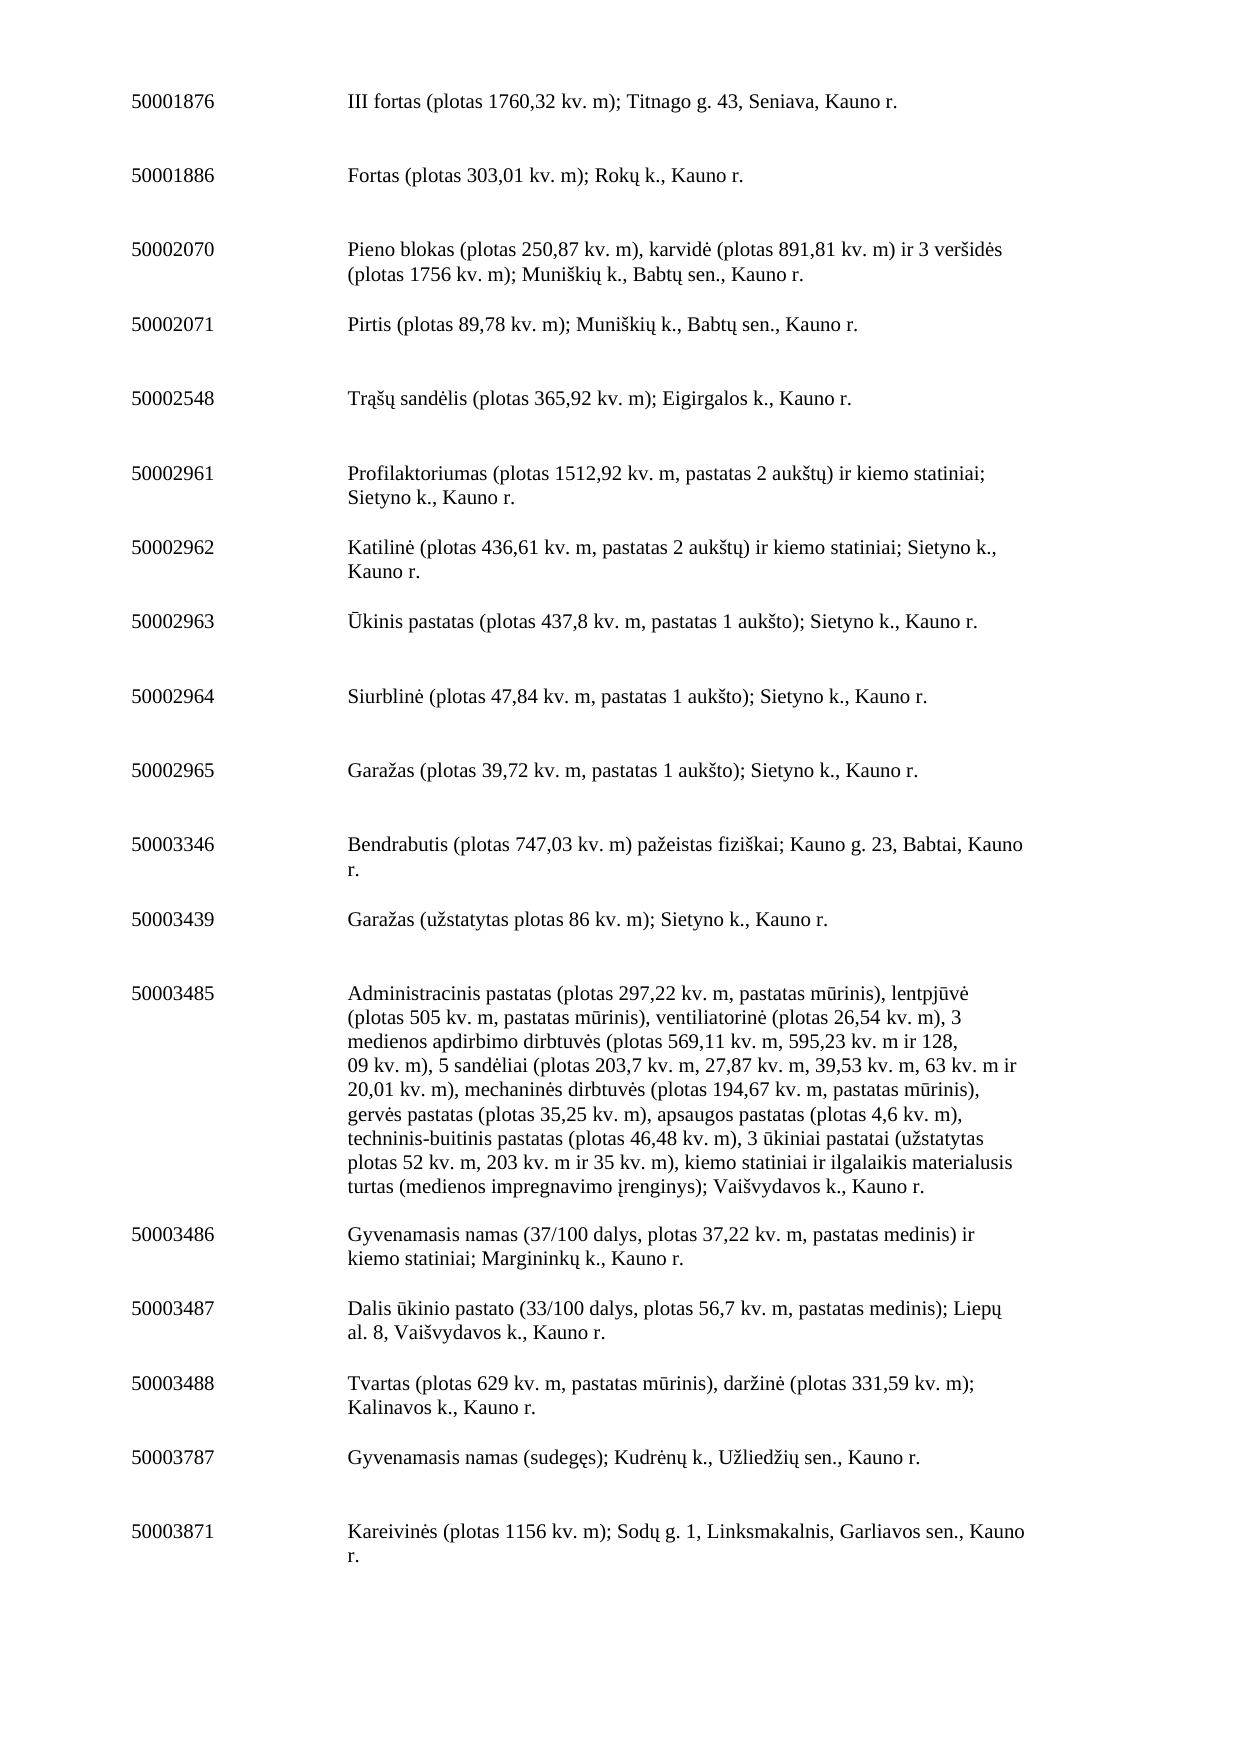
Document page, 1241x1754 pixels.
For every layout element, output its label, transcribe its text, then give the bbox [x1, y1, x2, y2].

table_cell 50003439 [115, 907, 336, 957]
table_cell [1066, 1445, 1155, 1495]
table_cell [1170, 1198, 1240, 1222]
table_cell [1066, 684, 1155, 734]
table_cell [115, 213, 1155, 237]
table_cell [1037, 238, 1066, 288]
table_cell [1170, 883, 1240, 907]
table_cell Dalis ūkinio pastato (33/100 dalys, plotas 56,7 kv. m, pastatas medinis); Liepų al. 8, Vaišvydavos k., Kauno r. [336, 1296, 1037, 1346]
table_cell [1155, 585, 1170, 609]
table_cell Ūkinis pastatas (plotas 437,8 kv. m, pastatas 1 aukšto); Sietyno k., Kauno r. [336, 609, 1037, 659]
table_cell [115, 734, 1155, 758]
table_cell [115, 1495, 1155, 1519]
table_cell [1155, 288, 1170, 312]
table_cell [1066, 1519, 1155, 1569]
table_cell [1170, 734, 1240, 758]
table_cell [1170, 1570, 1240, 1594]
table_cell 50003485 [115, 981, 336, 1198]
table_cell [115, 1198, 1155, 1222]
table_cell [1155, 238, 1170, 288]
table_cell [1155, 883, 1170, 907]
table_cell [1037, 981, 1066, 1198]
table_cell 50002071 [115, 312, 336, 362]
table_cell [1155, 436, 1170, 461]
table_cell [115, 436, 1155, 461]
table_cell [1066, 833, 1155, 883]
table_cell [1155, 139, 1170, 163]
table_cell [115, 660, 1155, 684]
table_cell [1170, 808, 1240, 832]
table_cell [1155, 1198, 1170, 1222]
table_cell [1155, 1346, 1170, 1371]
table_cell [1155, 981, 1170, 1198]
table_cell [1066, 1371, 1155, 1421]
table_cell [1170, 1445, 1240, 1495]
table_cell [1066, 1222, 1155, 1272]
table_cell [1037, 1519, 1066, 1569]
table_cell [1170, 1519, 1240, 1569]
table_cell [1155, 511, 1170, 535]
table_cell [1155, 734, 1170, 758]
table_cell [1170, 163, 1240, 213]
table_cell [1037, 312, 1066, 362]
table_cell [1155, 957, 1170, 981]
table_cell [1066, 238, 1155, 288]
table_cell 50002963 [115, 609, 336, 659]
table_cell [115, 1272, 1155, 1296]
table_cell [1170, 585, 1240, 609]
table_cell [1155, 89, 1170, 139]
table_cell [1170, 684, 1240, 734]
table_cell [115, 362, 1155, 386]
table_cell [1155, 1495, 1170, 1519]
table_cell [115, 808, 1155, 832]
table_cell [1170, 1421, 1240, 1445]
table_cell [1170, 312, 1240, 362]
table_cell [115, 1421, 1155, 1445]
table_cell Siurblinė (plotas 47,84 kv. m, pastatas 1 aukšto); Sietyno k., Kauno r. [336, 684, 1037, 734]
table_cell [115, 585, 1155, 609]
table_cell [1170, 1495, 1240, 1519]
table_cell [1170, 833, 1240, 883]
table_cell Gyvenamasis namas (sudegęs); Kudrėnų k., Užliedžių sen., Kauno r. [336, 1445, 1037, 1495]
table_cell Katilinė (plotas 436,61 kv. m, pastatas 2 aukštų) ir kiemo statiniai; Sietyno k., Kauno r. [336, 535, 1037, 585]
table_cell [1170, 981, 1240, 1198]
table_cell [1037, 684, 1066, 734]
table_cell [1066, 386, 1155, 436]
table_cell [1170, 89, 1240, 139]
table_cell [1037, 1296, 1066, 1346]
table_cell Profilaktoriumas (plotas 1512,92 kv. m, pastatas 2 aukštų) ir kiemo statiniai; Sietyno k., Kauno r. [336, 461, 1037, 511]
table_cell [1170, 758, 1240, 808]
table_cell 50003487 [115, 1296, 336, 1346]
table_cell 50001876 [115, 89, 336, 139]
table_cell [1155, 1272, 1170, 1296]
table_cell [115, 883, 1155, 907]
table_cell [1155, 907, 1170, 957]
table_cell Gyvenamasis namas (37/100 dalys, plotas 37,22 kv. m, pastatas medinis) ir kiemo statiniai; Margininkų k., Kauno r. [336, 1222, 1037, 1272]
table_cell [1066, 1296, 1155, 1346]
table_cell Pirtis (plotas 89,78 kv. m); Muniškių k., Babtų sen., Kauno r. [336, 312, 1037, 362]
table_cell [1155, 461, 1170, 511]
table_cell [1170, 1272, 1240, 1296]
table_cell 50003486 [115, 1222, 336, 1272]
table_cell [1155, 1519, 1170, 1569]
table_cell [1155, 1570, 1170, 1594]
table_cell 50002962 [115, 535, 336, 585]
table_cell [1037, 163, 1066, 213]
table_cell [1155, 1371, 1170, 1421]
table_cell [1066, 89, 1155, 139]
table_cell [1170, 288, 1240, 312]
table_cell Kareivinės (plotas 1156 kv. m); Sodų g. 1, Linksmakalnis, Garliavos sen., Kauno r. [336, 1519, 1037, 1569]
table_cell [1066, 981, 1155, 1198]
table_cell Garažas (užstatytas plotas 86 kv. m); Sietyno k., Kauno r. [336, 907, 1037, 957]
table_cell [115, 1570, 1155, 1594]
table_cell [1155, 660, 1170, 684]
table_cell [1155, 684, 1170, 734]
table_cell [1155, 163, 1170, 213]
table_cell [1155, 1421, 1170, 1445]
table_cell 50003488 [115, 1371, 336, 1421]
table_cell Bendrabutis (plotas 747,03 kv. m) pažeistas fiziškai; Kauno g. 23, Babtai, Kauno r. [336, 833, 1037, 883]
table_cell [1170, 1222, 1240, 1272]
table_cell [1155, 362, 1170, 386]
table_cell [1066, 535, 1155, 585]
table_cell Administracinis pastatas (plotas 297,22 kv. m, pastatas mūrinis), lentpjūvė (plotas 505 kv. m, pastatas mūrinis), ventiliatorinė (plotas 26,54 kv. m), 3 medienos apdirbimo dirbtuvės (plotas 569,11 kv. m, 595,23 kv. m ir 128, 09 kv. m), 5 sandėliai (plotas 203,7 kv. m, 27,87 kv. m, 39,53 kv. m, 63 kv. m ir 20,01 kv. m), mechaninės dirbtuvės (plotas 194,67 kv. m, pastatas mūrinis), gervės pastatas (plotas 35,25 kv. m), apsaugos pastatas (plotas 4,6 kv. m), techninis-buitinis pastatas (plotas 46,48 kv. m), 3 ūkiniai pastatai (užstatytas plotas 52 kv. m, 203 kv. m ir 35 kv. m), kiemo statiniai ir ilgalaikis materialusis turtas (medienos impregnavimo įrenginys); Vaišvydavos k., Kauno r. [336, 981, 1037, 1198]
table_cell Pieno blokas (plotas 250,87 kv. m), karvidė (plotas 891,81 kv. m) ir 3 veršidės (plotas 1756 kv. m); Muniškių k., Babtų sen., Kauno r. [336, 238, 1037, 288]
table_cell [1170, 386, 1240, 436]
table_cell Trąšų sandėlis (plotas 365,92 kv. m); Eigirgalos k., Kauno r. [336, 386, 1037, 436]
table_cell 50003346 [115, 833, 336, 883]
table_cell [1037, 89, 1066, 139]
table_cell [1170, 238, 1240, 288]
table_cell [1037, 1445, 1066, 1495]
table_cell 50002070 [115, 238, 336, 288]
table_cell Fortas (plotas 303,01 kv. m); Rokų k., Kauno r. [336, 163, 1037, 213]
table_cell [1170, 511, 1240, 535]
table_cell 50002961 [115, 461, 336, 511]
table_cell [1155, 213, 1170, 237]
table_cell [1170, 1346, 1240, 1371]
table_cell [115, 139, 1155, 163]
table_cell III fortas (plotas 1760,32 kv. m); Titnago g. 43, Seniava, Kauno r. [336, 89, 1037, 139]
table_cell [1037, 609, 1066, 659]
table_cell [1037, 1222, 1066, 1272]
table_cell [1155, 1445, 1170, 1495]
table_cell [1170, 1296, 1240, 1346]
table_cell [1170, 609, 1240, 659]
table_cell [1170, 362, 1240, 386]
table_cell [1155, 833, 1170, 883]
table_cell Tvartas (plotas 629 kv. m, pastatas mūrinis), daržinė (plotas 331,59 kv. m); Kalinavos k., Kauno r. [336, 1371, 1037, 1421]
table_cell [1170, 1371, 1240, 1421]
table_cell [1037, 461, 1066, 511]
table_cell [115, 288, 1155, 312]
table_cell Garažas (plotas 39,72 kv. m, pastatas 1 aukšto); Sietyno k., Kauno r. [336, 758, 1170, 808]
table_cell [1170, 535, 1240, 585]
table_cell [1037, 535, 1066, 585]
table_cell 50002965 [115, 758, 336, 808]
table_cell [1037, 907, 1066, 957]
table_cell [115, 957, 1155, 981]
table_cell [1170, 436, 1240, 461]
table_cell [1170, 907, 1240, 957]
table_cell [1066, 312, 1155, 362]
table_cell [1037, 386, 1066, 436]
table_cell [1066, 609, 1155, 659]
table_cell [1066, 907, 1155, 957]
table_cell [1170, 213, 1240, 237]
table_cell [1155, 386, 1170, 436]
table_cell [1155, 1222, 1170, 1272]
table_cell [115, 511, 1155, 535]
table_cell [1155, 609, 1170, 659]
table_cell 50003787 [115, 1445, 336, 1495]
table_cell [1037, 1371, 1066, 1421]
table_cell 50002548 [115, 386, 336, 436]
table_cell [1155, 1296, 1170, 1346]
table_cell [1066, 461, 1155, 511]
table_cell [1037, 833, 1066, 883]
table_cell 50001886 [115, 163, 336, 213]
table_cell [115, 1346, 1155, 1371]
table_cell [1155, 312, 1170, 362]
table_cell [1155, 535, 1170, 585]
table_cell [1170, 461, 1240, 511]
table_cell 50003871 [115, 1519, 336, 1569]
table_cell 50002964 [115, 684, 336, 734]
table_cell [1170, 139, 1240, 163]
table_cell [1170, 957, 1240, 981]
table_cell [1066, 163, 1155, 213]
table_cell [1170, 660, 1240, 684]
table_cell [1155, 808, 1170, 832]
